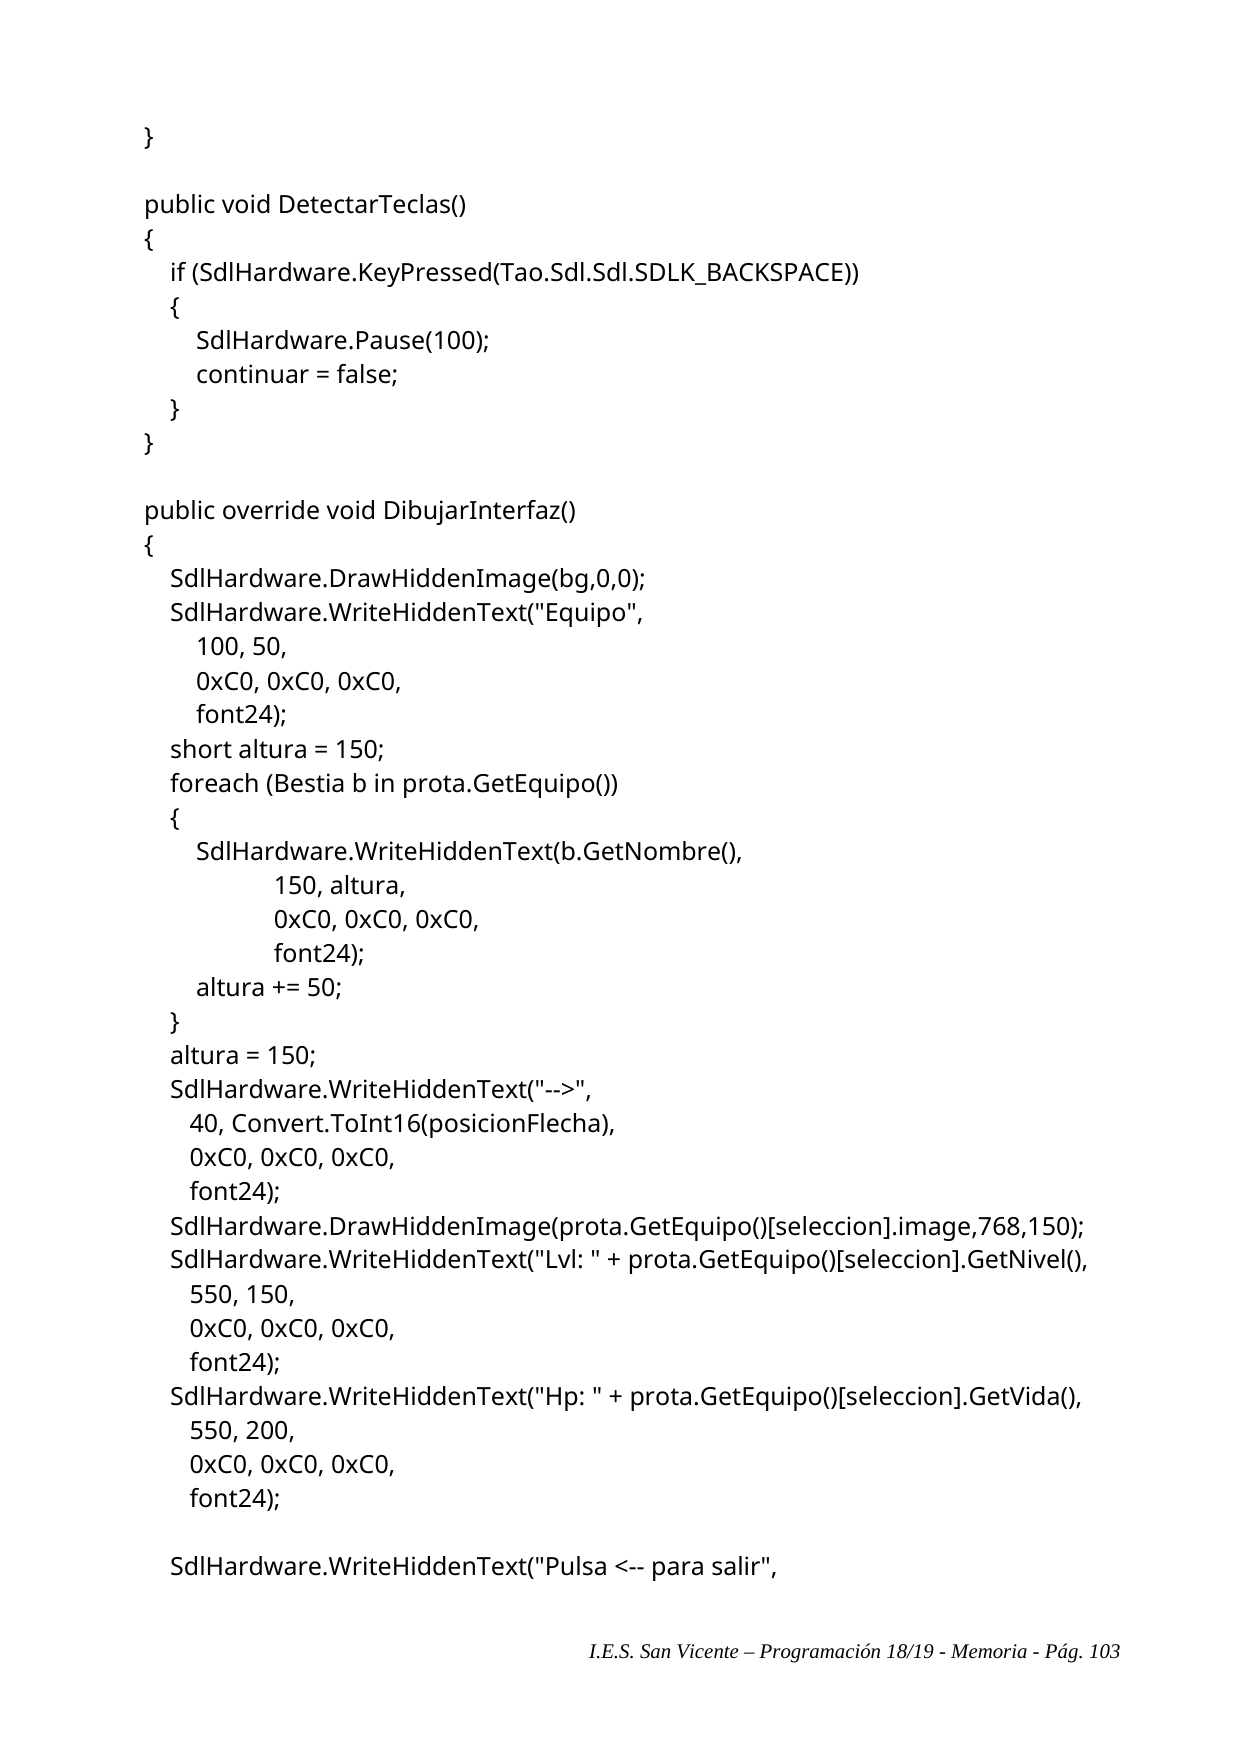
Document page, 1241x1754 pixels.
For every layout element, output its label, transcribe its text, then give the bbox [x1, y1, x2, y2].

text altura += 50; [118, 970, 1122, 1004]
text { [118, 799, 1122, 833]
text if (SdlHardware.KeyPressed(Tao.Sdl.Sdl.SDLK_BACKSPACE)) [118, 254, 1122, 288]
text { [118, 288, 1122, 322]
text } [118, 391, 1122, 425]
text SdlHardware.WriteHiddenText("Pulsa <-- para salir", [118, 1549, 1122, 1583]
text } [118, 118, 1122, 152]
text font24); [118, 1174, 1122, 1208]
text { [118, 527, 1122, 561]
text 40, Convert.ToInt16(posicionFlecha), [118, 1106, 1122, 1140]
text 0xC0, 0xC0, 0xC0, [118, 1140, 1122, 1174]
text { [118, 220, 1122, 254]
text font24); [118, 1344, 1122, 1378]
text SdlHardware.DrawHiddenImage(bg,0,0); [118, 561, 1122, 595]
text continuar = false; [118, 357, 1122, 391]
text 550, 150, [118, 1276, 1122, 1310]
text SdlHardware.Pause(100); [118, 322, 1122, 357]
text 150, altura, [118, 867, 1122, 902]
text 100, 50, [118, 629, 1122, 663]
text font24); [118, 936, 1122, 970]
text SdlHardware.WriteHiddenText(b.GetNombre(), [118, 833, 1122, 867]
text } [118, 1004, 1122, 1038]
text public override void DibujarInterfaz() [118, 493, 1122, 527]
text SdlHardware.WriteHiddenText("Equipo", [118, 595, 1122, 629]
text short altura = 150; [118, 731, 1122, 765]
text } [118, 425, 1122, 459]
text altura = 150; [118, 1038, 1122, 1072]
text 0xC0, 0xC0, 0xC0, [118, 663, 1122, 697]
text font24); [118, 1481, 1122, 1515]
text SdlHardware.DrawHiddenImage(prota.GetEquipo()[seleccion].image,768,150); [118, 1208, 1122, 1242]
text SdlHardware.WriteHiddenText("Lvl: " + prota.GetEquipo()[seleccion].GetNivel(), [118, 1242, 1122, 1276]
text 0xC0, 0xC0, 0xC0, [118, 1447, 1122, 1481]
text foreach (Bestia b in prota.GetEquipo()) [118, 765, 1122, 799]
text SdlHardware.WriteHiddenText("Hp: " + prota.GetEquipo()[seleccion].GetVida(), [118, 1378, 1122, 1412]
text font24); [118, 697, 1122, 731]
text 0xC0, 0xC0, 0xC0, [118, 1310, 1122, 1344]
text SdlHardware.WriteHiddenText("-->", [118, 1072, 1122, 1106]
text public void DetectarTeclas() [118, 186, 1122, 220]
text 0xC0, 0xC0, 0xC0, [118, 902, 1122, 936]
text 550, 200, [118, 1412, 1122, 1447]
